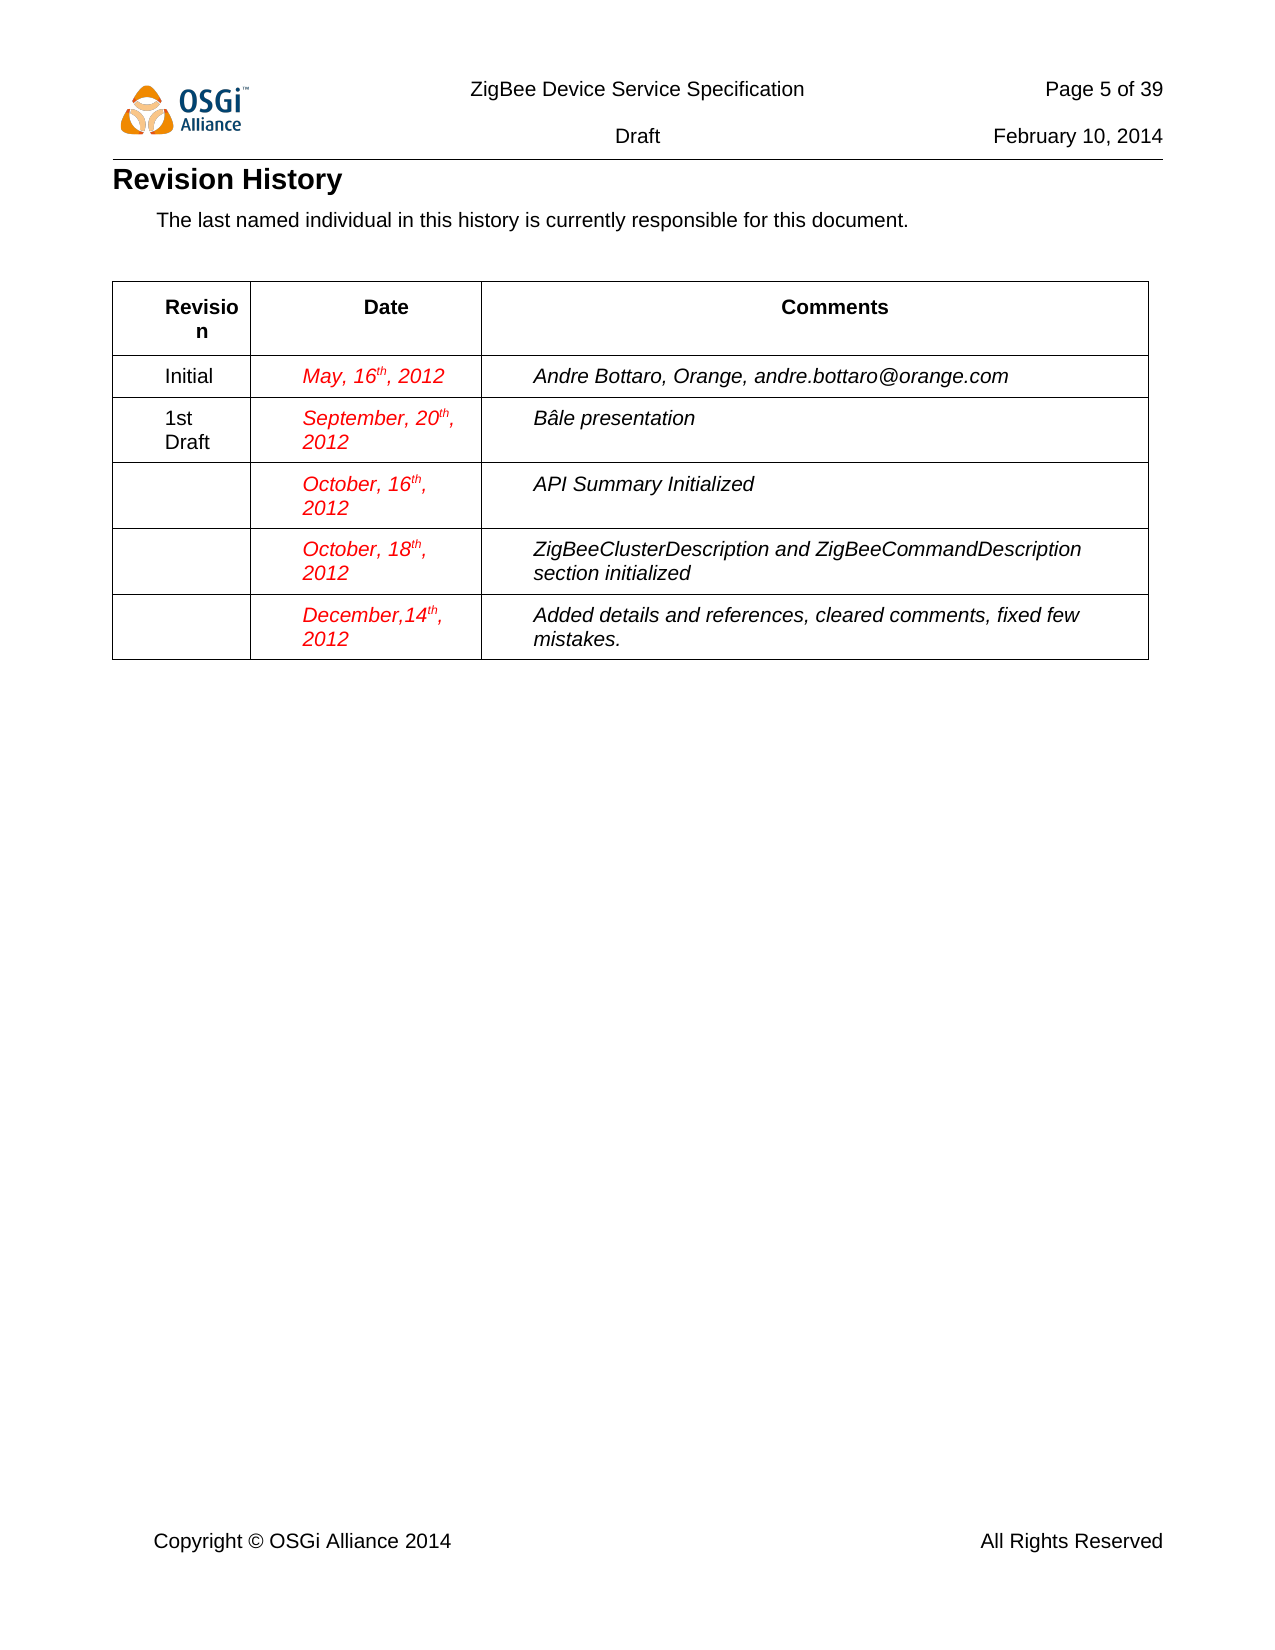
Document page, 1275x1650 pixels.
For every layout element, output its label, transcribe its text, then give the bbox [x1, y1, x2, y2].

table_header Comments [482, 282, 1148, 355]
table_cell ZigBeeClusterDescription and ZigBeeCommandDescription section initialized [482, 529, 1148, 593]
table_cell Andre Bottaro, Orange, andre.bottaro@orange.com [482, 356, 1148, 397]
table_cell September, 20th, 2012 [251, 398, 481, 462]
table_header Date [251, 282, 481, 355]
table_cell Added details and references, cleared comments, fixed few mistakes. [482, 595, 1148, 659]
text The last named individual in this history is currently responsible for this document. [156, 208, 1163, 232]
table_cell [113, 595, 250, 659]
picture [113, 78, 257, 142]
subtitle Revision History [112, 160, 1163, 196]
table_cell May, 16th, 2012 [251, 356, 481, 397]
table_cell December,14th, 2012 [251, 595, 481, 659]
table_cell October, 16th, 2012 [251, 463, 481, 528]
table_cell [113, 529, 250, 593]
table_cell API Summary Initialized [482, 463, 1148, 528]
table_cell [113, 463, 250, 528]
table_header Revision [113, 282, 250, 355]
table_cell 1st Draft [113, 398, 250, 462]
table_cell Bâle presentation [482, 398, 1148, 462]
table_cell October, 18th, 2012 [251, 529, 481, 593]
table_cell Initial [113, 356, 250, 397]
